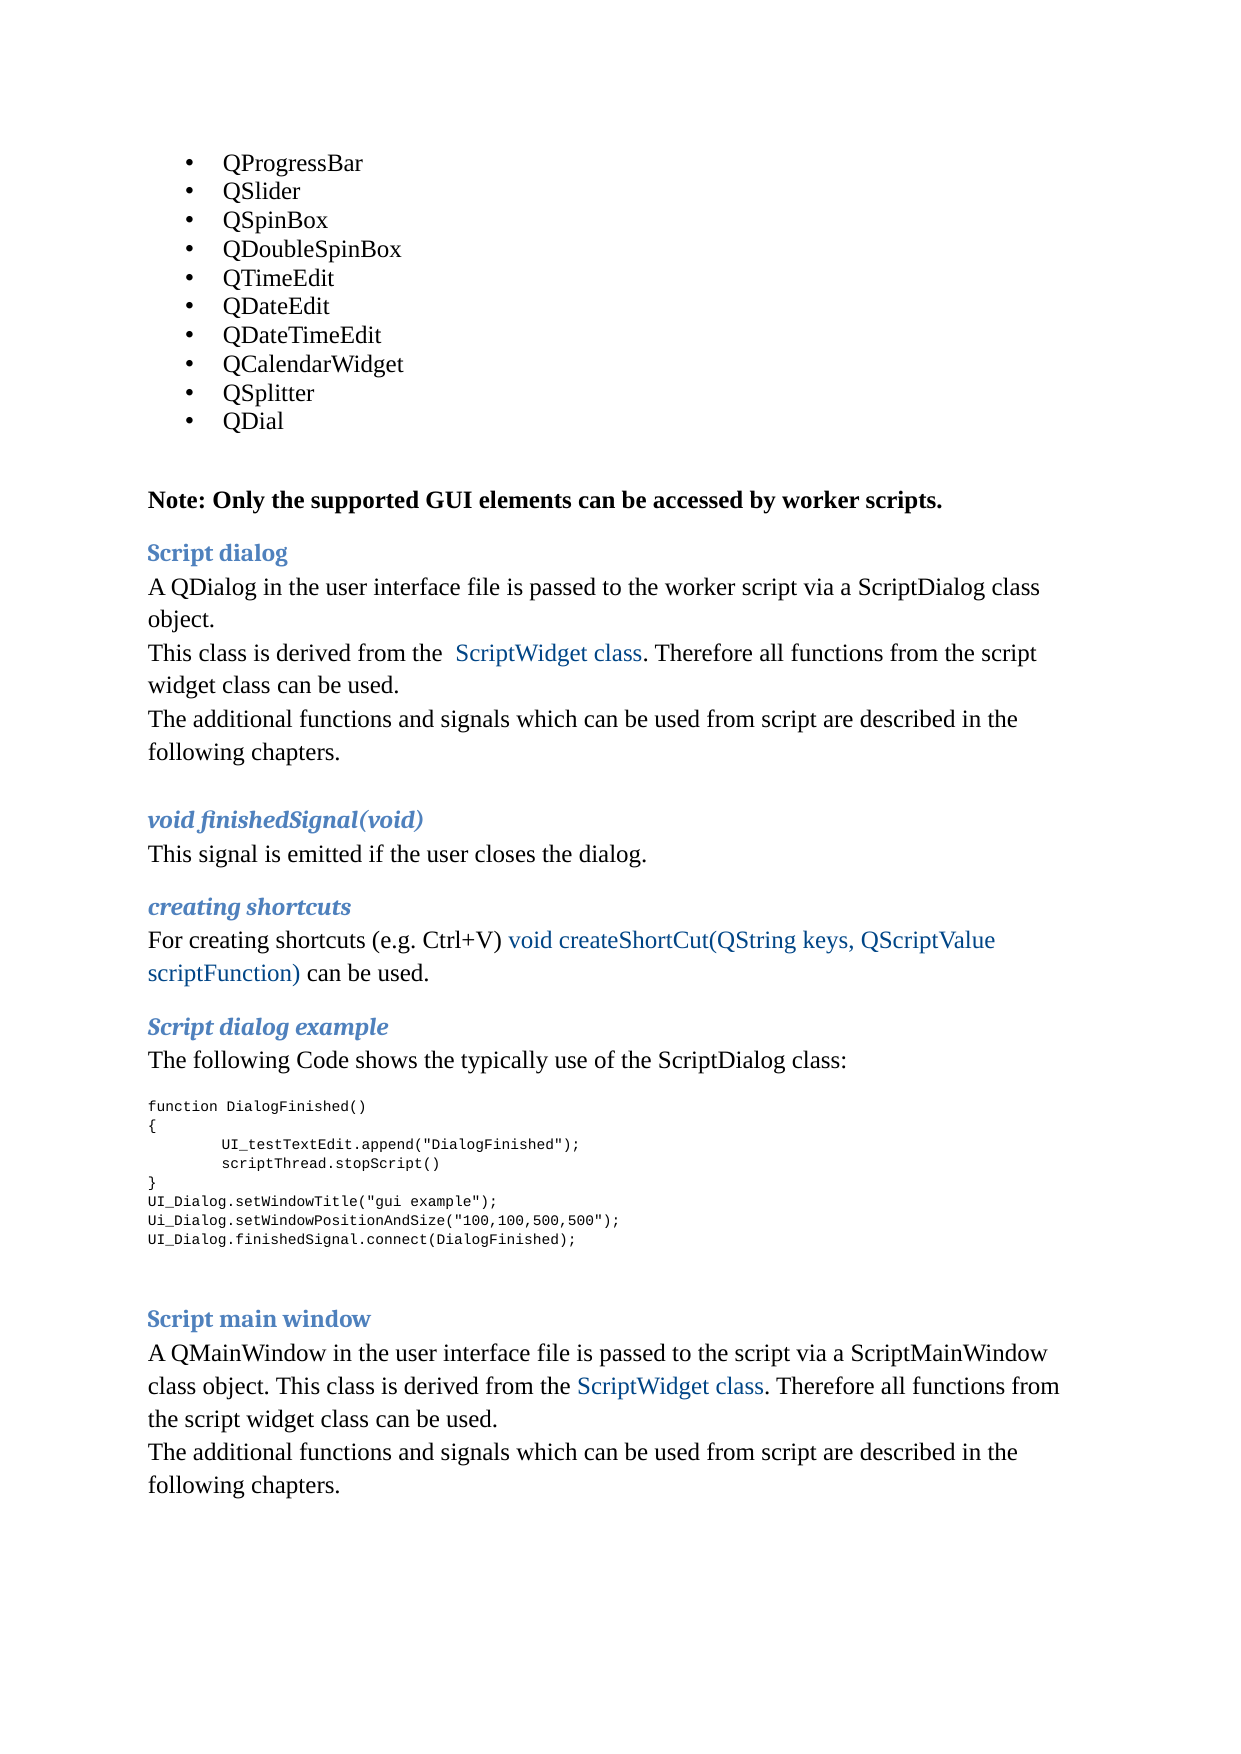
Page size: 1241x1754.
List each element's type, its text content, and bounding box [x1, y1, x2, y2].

list QProgressBar [185, 148, 1093, 176]
text UI_Dialog.setWindowTitle("gui example"); [148, 1194, 1093, 1211]
text A QDialog in the user interface file is passed to the worker script via a ScriptDialog class object. [148, 572, 1093, 633]
text This class is derived from the ScriptWidget class. Therefore all functions from the script widget class can be used. [148, 638, 1093, 699]
text The following Code shows the typically use of the ScriptDialog class: [148, 1045, 1093, 1074]
text function DialogFinished() [148, 1099, 1093, 1116]
subtitle Script main window [148, 1305, 1093, 1333]
list QSlider [185, 176, 1093, 205]
subtitle Script dialog example [148, 1012, 1093, 1041]
text UI_testTextEdit.append("DialogFinished"); [221, 1137, 1093, 1154]
subtitle Script dialog [148, 538, 1093, 567]
text The additional functions and signals which can be used from script are described in the following chapters. [148, 1437, 1093, 1499]
subtitle creating shortcuts [148, 892, 1093, 921]
list QTimeEdit [185, 263, 1093, 291]
text For creating shortcuts (e.g. Ctrl+V) void createShortCut(QString keys, QScriptValue scriptFunction) can be used. [148, 926, 1093, 987]
list QCalendarWidget [185, 349, 1093, 378]
text scriptThread.stopScript() [221, 1156, 1093, 1173]
text Note: Only the supported GUI elements can be accessed by worker scripts. [148, 485, 1093, 513]
list QSplitter [185, 378, 1093, 406]
text UI_Dialog.finishedSignal.connect(DialogFinished); [148, 1232, 1093, 1248]
text } [148, 1175, 1093, 1192]
text The additional functions and signals which can be used from script are described in the following chapters. [148, 704, 1093, 765]
list QSpinBox [185, 205, 1093, 234]
text A QMainWindow in the user interface file is passed to the script via a ScriptMainWindow class object. This class is derived from the ScriptWidget class. Therefore all functions from the script widget class can be used. [148, 1338, 1093, 1433]
text This signal is emitted if the user closes the dialog. [148, 839, 1093, 867]
text { [148, 1118, 1093, 1135]
text Ui_Dialog.setWindowPositionAndSize("100,100,500,500"); [148, 1213, 1093, 1229]
list QDoubleSpinBox [185, 234, 1093, 263]
list QDateEdit [185, 291, 1093, 320]
subtitle void finishedSignal(void) [148, 806, 1093, 834]
list QDial [185, 406, 1093, 435]
list QDateTimeEdit [185, 320, 1093, 349]
